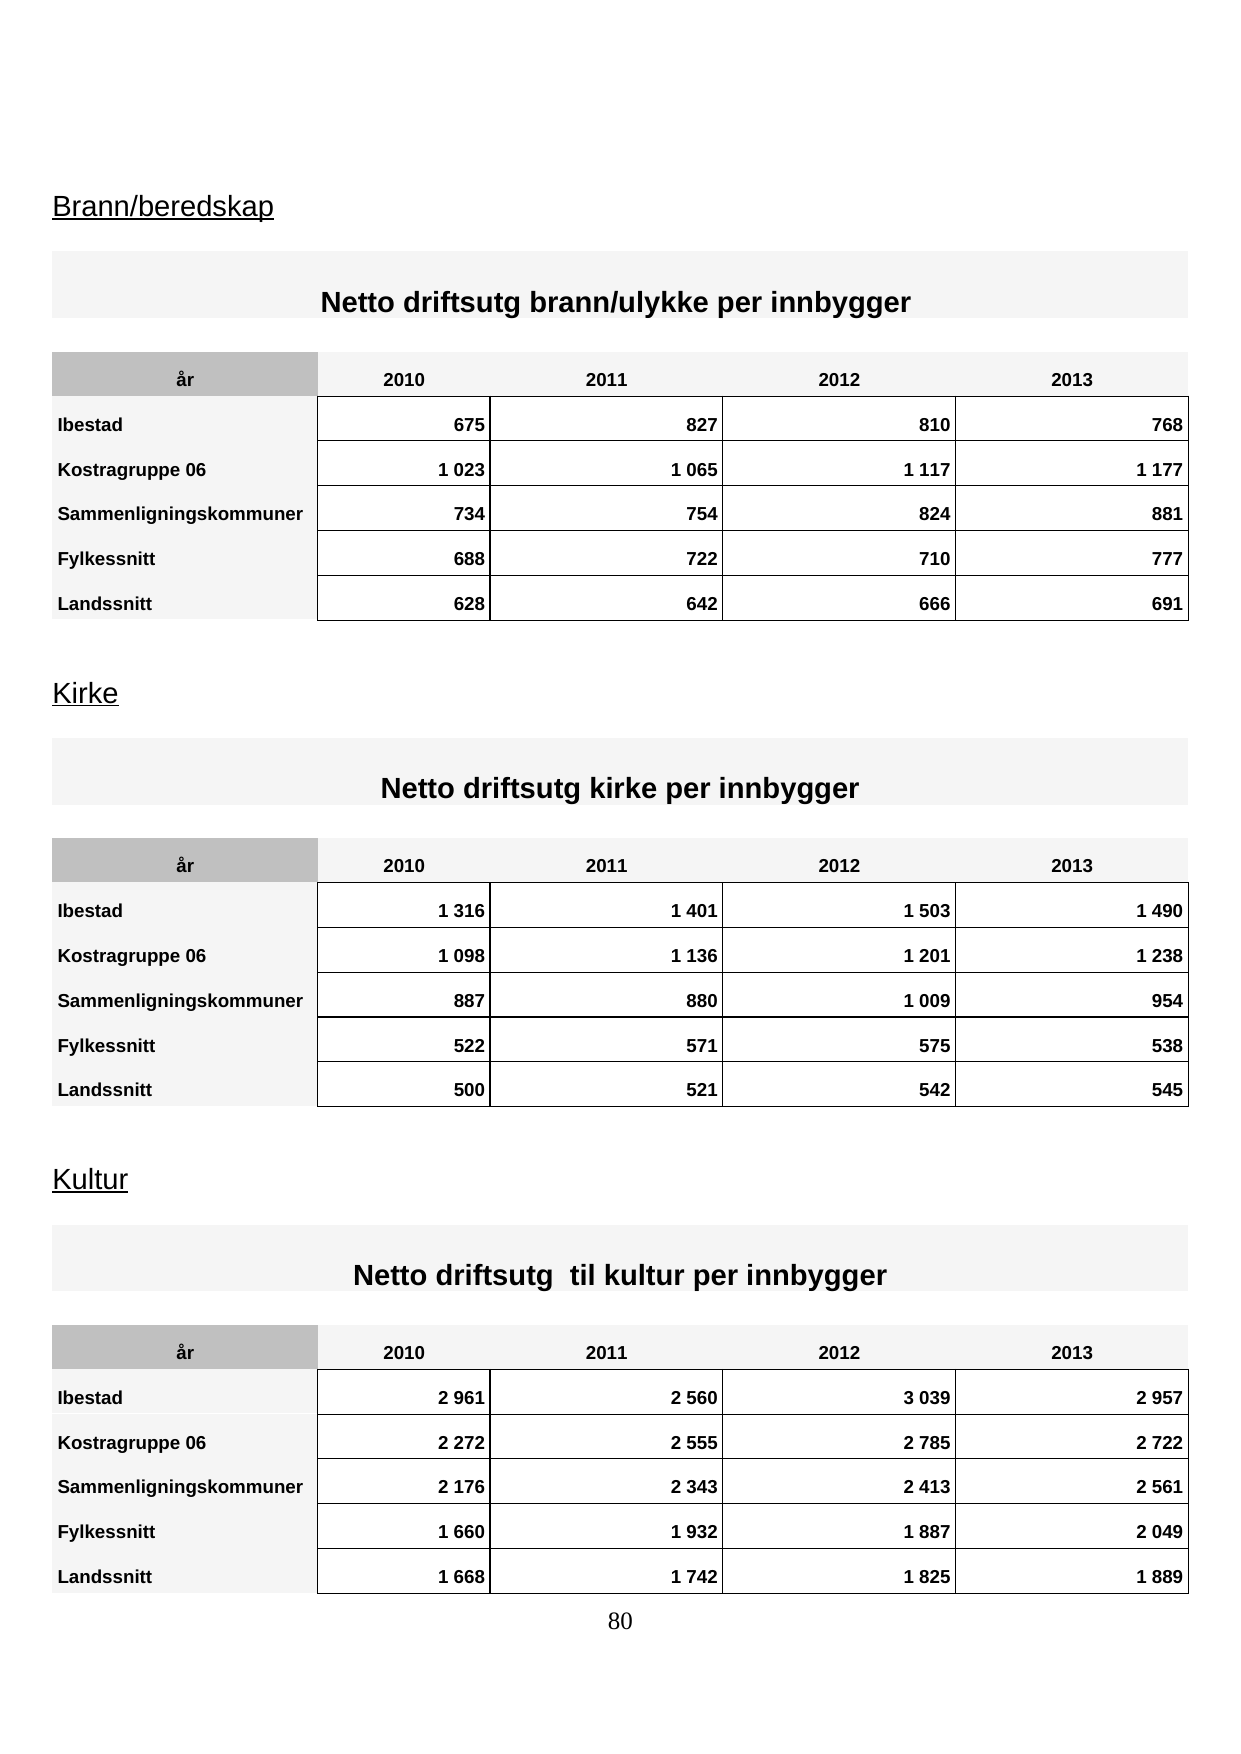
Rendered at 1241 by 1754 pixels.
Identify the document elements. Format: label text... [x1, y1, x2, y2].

table_cell 542 [723, 1062, 955, 1106]
table_cell Landssnitt [52, 1061, 317, 1106]
table_cell 880 [491, 973, 722, 1016]
table_cell 1 316 [318, 883, 489, 927]
table_cell Ibestad [52, 882, 317, 927]
table_header 2013 [955, 352, 1188, 396]
table_cell 691 [956, 576, 1188, 619]
table_cell 1 668 [318, 1549, 489, 1593]
table_cell [52, 1593, 1188, 1606]
table_header 2013 [955, 1325, 1188, 1369]
table_cell 710 [723, 531, 955, 575]
table_cell 722 [491, 531, 722, 575]
table_cell 1 503 [723, 883, 955, 927]
table_cell 3 039 [723, 1370, 955, 1413]
table_header 2012 [723, 1325, 955, 1369]
table_cell 1 660 [318, 1504, 489, 1548]
table_cell 887 [318, 973, 489, 1016]
table_cell 538 [956, 1018, 1188, 1061]
table_cell 1 177 [956, 441, 1188, 485]
table_header 2013 [955, 838, 1188, 882]
table_cell 628 [318, 576, 489, 619]
table_header Netto driftsutg til kultur per innbygger [52, 1225, 1188, 1291]
table_cell 810 [723, 397, 955, 440]
table_cell [52, 318, 1188, 352]
table_cell 768 [956, 397, 1188, 440]
table_cell 1 117 [723, 441, 955, 485]
table_cell [52, 805, 1188, 838]
table_cell 1 887 [723, 1504, 955, 1548]
table_cell 2 049 [956, 1504, 1188, 1548]
table_cell 2 560 [491, 1370, 722, 1413]
table_cell 500 [318, 1062, 489, 1106]
table_cell 2 272 [318, 1415, 489, 1458]
table_cell 1 201 [723, 928, 955, 972]
table_header år [52, 838, 318, 882]
table_cell 2 785 [723, 1415, 955, 1458]
table_header Netto driftsutg kirke per innbygger [52, 738, 1188, 805]
table_cell 2 413 [723, 1459, 955, 1503]
table_cell 1 889 [956, 1549, 1188, 1593]
table_cell 1 825 [723, 1549, 955, 1593]
table_cell 1 490 [956, 883, 1188, 927]
table_cell 688 [318, 531, 489, 575]
table_header år [52, 352, 318, 396]
table_cell Landssnitt [52, 1548, 317, 1593]
table_cell 575 [723, 1018, 955, 1061]
table_cell Sammenligningskommuner [52, 972, 317, 1016]
table_cell 545 [956, 1062, 1188, 1106]
table_cell 824 [723, 486, 955, 530]
table_cell 754 [491, 486, 722, 530]
table_header Netto driftsutg brann/ulykke per innbygger [52, 251, 1188, 318]
table_cell Fylkessnitt [52, 1503, 317, 1548]
table_header 2010 [318, 838, 490, 882]
table_cell 2 722 [956, 1415, 1188, 1458]
table_cell 2 555 [491, 1415, 722, 1458]
table_cell 1 098 [318, 928, 489, 972]
table_cell 777 [956, 531, 1188, 575]
table_cell 571 [491, 1018, 722, 1061]
table_cell Kostragruppe 06 [52, 440, 317, 485]
table_cell Sammenligningskommuner [52, 485, 317, 530]
table_cell Brann/beredskap [52, 148, 1188, 251]
table_cell 666 [723, 576, 955, 619]
table_header 2010 [318, 352, 490, 396]
table_cell 642 [491, 576, 722, 619]
table_header 2012 [723, 352, 955, 396]
table_cell 675 [318, 397, 489, 440]
table_header 2010 [318, 1325, 490, 1369]
table_cell 827 [491, 397, 722, 440]
table_header 2011 [490, 352, 723, 396]
table_cell 1 932 [491, 1504, 722, 1548]
table_cell 881 [956, 486, 1188, 530]
table_cell 734 [318, 486, 489, 530]
table_cell Landssnitt [52, 575, 317, 619]
table_cell 954 [956, 973, 1188, 1016]
table_cell 1 009 [723, 973, 955, 1016]
table_cell Sammenligningskommuner [52, 1458, 317, 1503]
table_header 2011 [490, 838, 723, 882]
table_cell 1 238 [956, 928, 1188, 972]
table_cell 2 176 [318, 1459, 489, 1503]
table_cell Kultur [52, 1106, 1188, 1225]
table_cell 1 136 [491, 928, 722, 972]
table_cell Ibestad [52, 1369, 317, 1413]
table_cell 521 [491, 1062, 722, 1106]
table_cell Kostragruppe 06 [52, 1414, 317, 1458]
table_header 2011 [490, 1325, 723, 1369]
table_cell 2 961 [318, 1370, 489, 1413]
table_cell 1 742 [491, 1549, 722, 1593]
table_cell 1 023 [318, 441, 489, 485]
table_header 2012 [723, 838, 955, 882]
table_cell Fylkessnitt [52, 1016, 317, 1061]
table_cell 2 343 [491, 1459, 722, 1503]
table_cell Fylkessnitt [52, 530, 317, 575]
table_cell Kirke [52, 619, 1188, 738]
table_cell 522 [318, 1018, 489, 1061]
table_cell 2 561 [956, 1459, 1188, 1503]
table_cell 1 065 [491, 441, 722, 485]
table_cell 2 957 [956, 1370, 1188, 1413]
table_cell Ibestad [52, 396, 317, 440]
table_cell [52, 1291, 1188, 1325]
table_header år [52, 1325, 318, 1369]
table_cell Kostragruppe 06 [52, 927, 317, 972]
table_cell 1 401 [491, 883, 722, 927]
